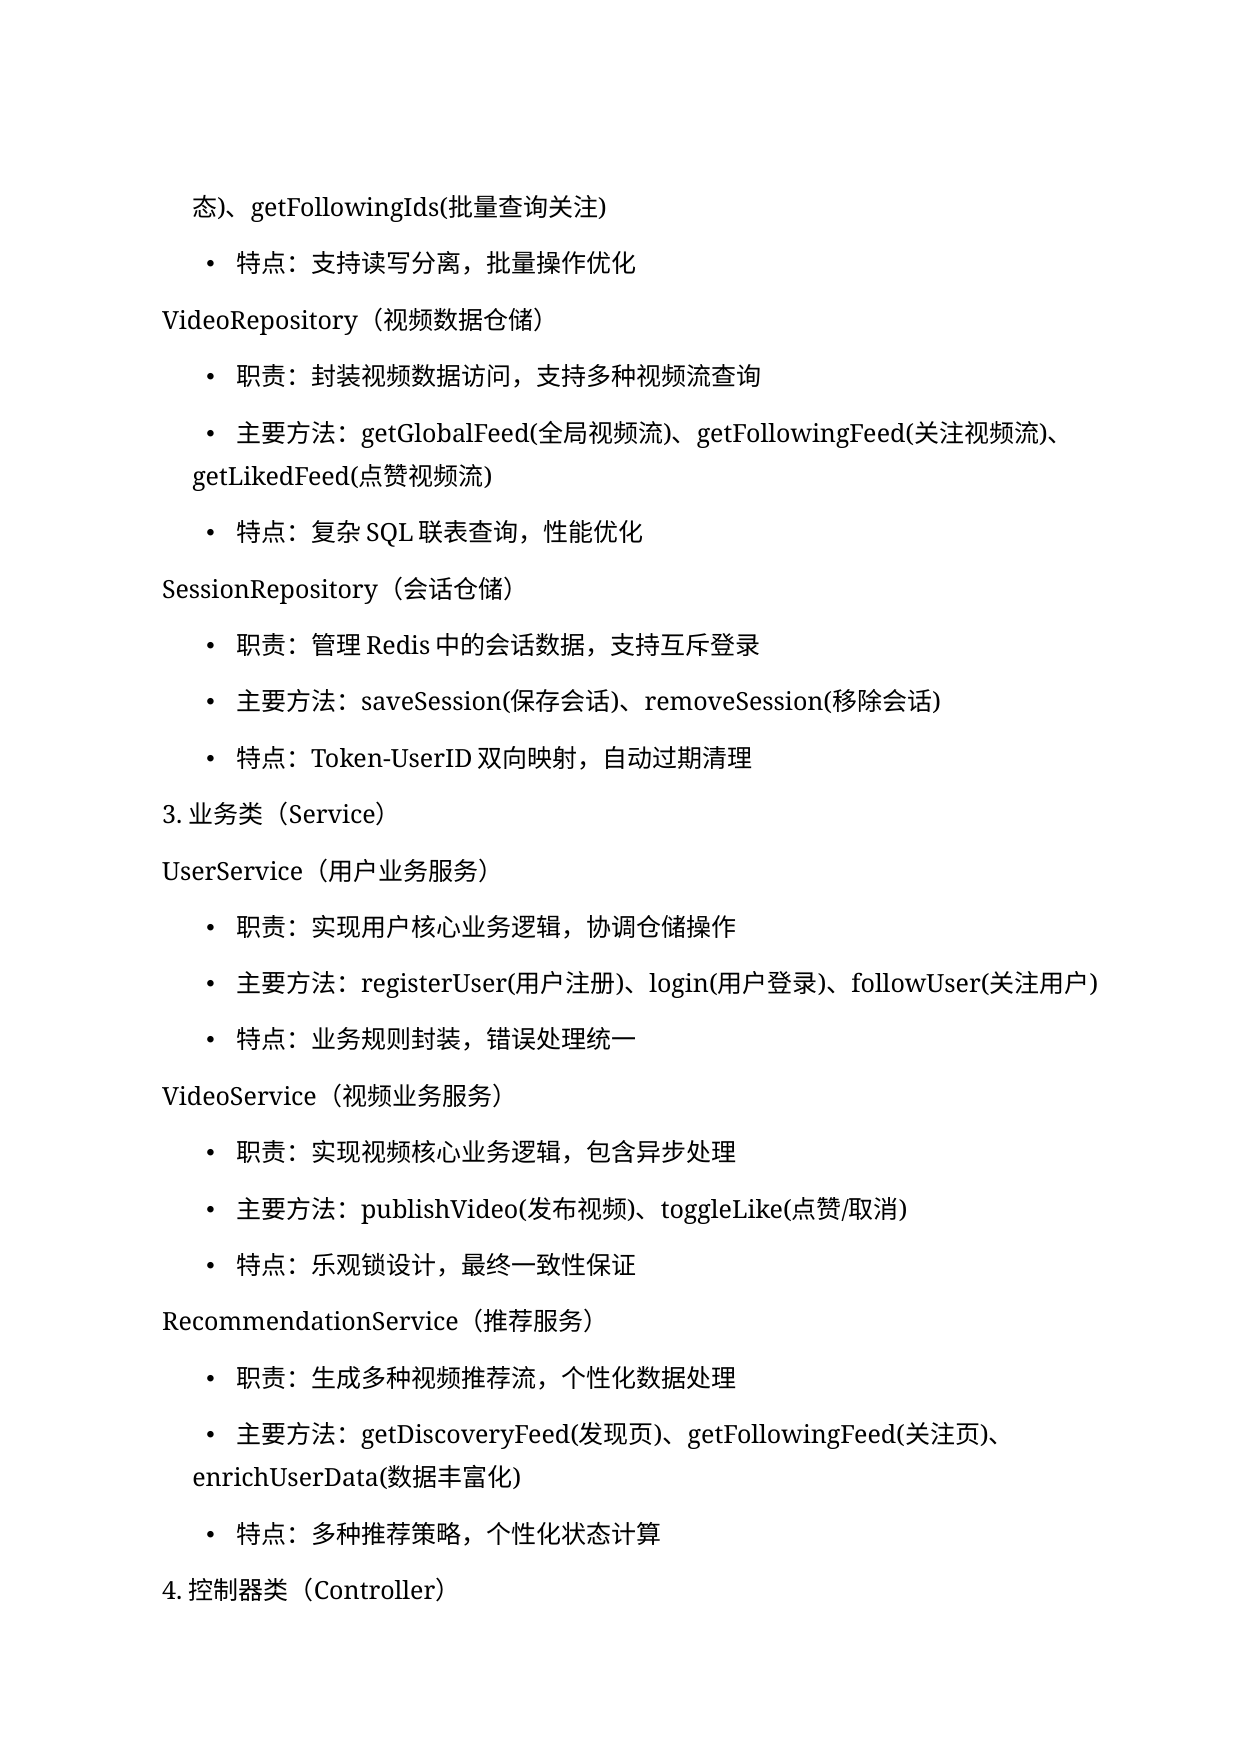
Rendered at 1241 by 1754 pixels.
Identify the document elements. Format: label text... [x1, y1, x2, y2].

list 职责：生成多种视频推荐流，个性化数据处理 [162, 1358, 1122, 1394]
list 主要方法：registerUser(用户注册)、login(用户登录)、followUser(关注用户) [162, 964, 1122, 1000]
text 4. 控制器类（Controller） [118, 1571, 1122, 1607]
text SessionRepository（会话仓储） [118, 569, 1122, 605]
list 职责：封装视频数据访问，支持多种视频流查询 [162, 357, 1122, 393]
list 态)、getFollowingIds(批量查询关注) [162, 188, 1122, 224]
list 特点：业务规则封装，错误处理统一 [162, 1020, 1122, 1056]
list 职责：实现视频核心业务逻辑，包含异步处理 [162, 1133, 1122, 1169]
list 主要方法：publishVideo(发布视频)、toggleLike(点赞/取消) [162, 1189, 1122, 1225]
list 特点：支持读写分离，批量操作优化 [162, 244, 1122, 280]
list 职责：实现用户核心业务逻辑，协调仓储操作 [162, 907, 1122, 943]
list 特点：多种推荐策略，个性化状态计算 [162, 1514, 1122, 1551]
list 特点：复杂SQL联表查询，性能优化 [162, 513, 1122, 549]
text 3. 业务类（Service） [118, 794, 1122, 831]
text VideoService（视频业务服务） [118, 1076, 1122, 1113]
list 主要方法：getGlobalFeed(全局视频流)、getFollowingFeed(关注视频流)、getLikedFeed(点赞视频流) [162, 413, 1122, 493]
list 主要方法：getDiscoveryFeed(发现页)、getFollowingFeed(关注页)、enrichUserData(数据丰富化) [162, 1414, 1122, 1494]
text UserService（用户业务服务） [118, 851, 1122, 887]
text RecommendationService（推荐服务） [118, 1302, 1122, 1338]
list 主要方法：saveSession(保存会话)、removeSession(移除会话) [162, 682, 1122, 718]
list 特点：乐观锁设计，最终一致性保证 [162, 1245, 1122, 1282]
list 职责：管理Redis中的会话数据，支持互斥登录 [162, 626, 1122, 662]
list 特点：Token-UserID双向映射，自动过期清理 [162, 738, 1122, 774]
text VideoRepository（视频数据仓储） [118, 300, 1122, 337]
